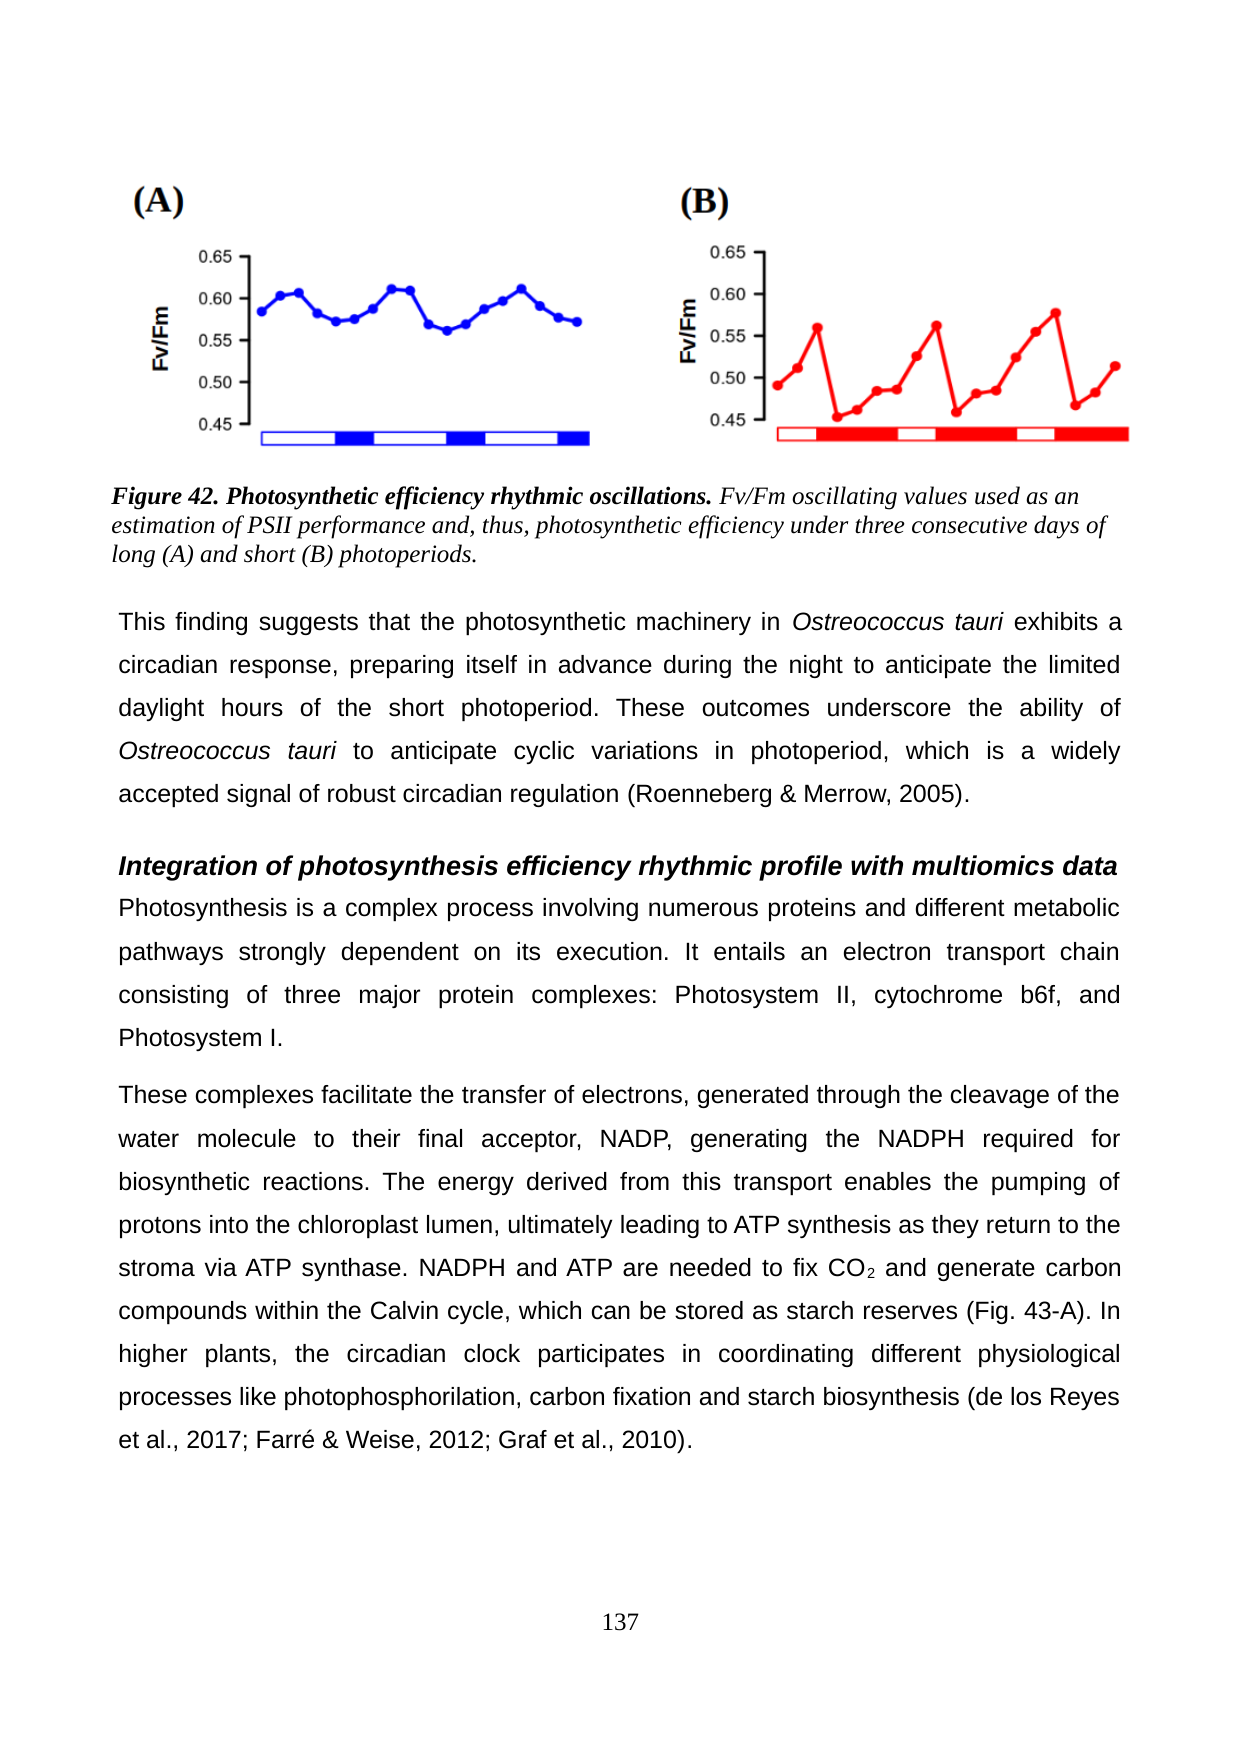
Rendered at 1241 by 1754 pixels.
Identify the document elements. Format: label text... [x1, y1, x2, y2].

text These complexes facilitate the transfer of electrons, generated through the cleavage of the water molecule to their final acceptor, NADP, generating the NADPH required for biosynthetic reactions. The energy derived from this transport enables the pumping of protons into the chloroplast lumen, ultimately leading to ATP synthesis as they return to the stroma via ATP synthase. NADPH and ATP are needed to fix CO2 and generate carbon compounds within the Calvin cycle, which can be stored as starch reserves (Fig. 43-A). In higher plants, the circadian clock participates in coordinating different physiological processes like photophosphorilation, carbon fixation and starch biosynthesis (de los Reyes et al., 2017; Farré & Weise, 2012; Graf et al., 2010)⁠. [118, 1081, 1122, 1454]
text Figure 42. Photosynthetic efficiency rhythmic oscillations. Fv/Fm oscillating values used as an estimation of PSII performance and, thus, photosynthetic efficiency under three consecutive days of long (A) and short (B) photoperiods. [111, 482, 1152, 568]
subtitle Integration of photosynthesis efficiency rhythmic profile with multiomics data [118, 850, 1122, 881]
text Photosynthesis is a complex process involving numerous proteins and different metabolic pathways strongly dependent on its execution. It entails an electron transport chain consisting of three major protein complexes: Photosystem II, cytochrome b6f, and Photosystem I. [118, 893, 1122, 1052]
text This finding suggests that the photosynthetic machinery in Ostreococcus tauri exhibits a circadian response, preparing itself in advance during the night to anticipate the limited daylight hours of the short photoperiod. These outcomes underscore the ability of Ostreococcus tauri to anticipate cyclic variations in photoperiod, which is a widely accepted signal of robust circadian regulation (Roenneberg & Merrow, 2005)⁠. [111, 568, 1152, 808]
picture [120, 168, 1162, 482]
